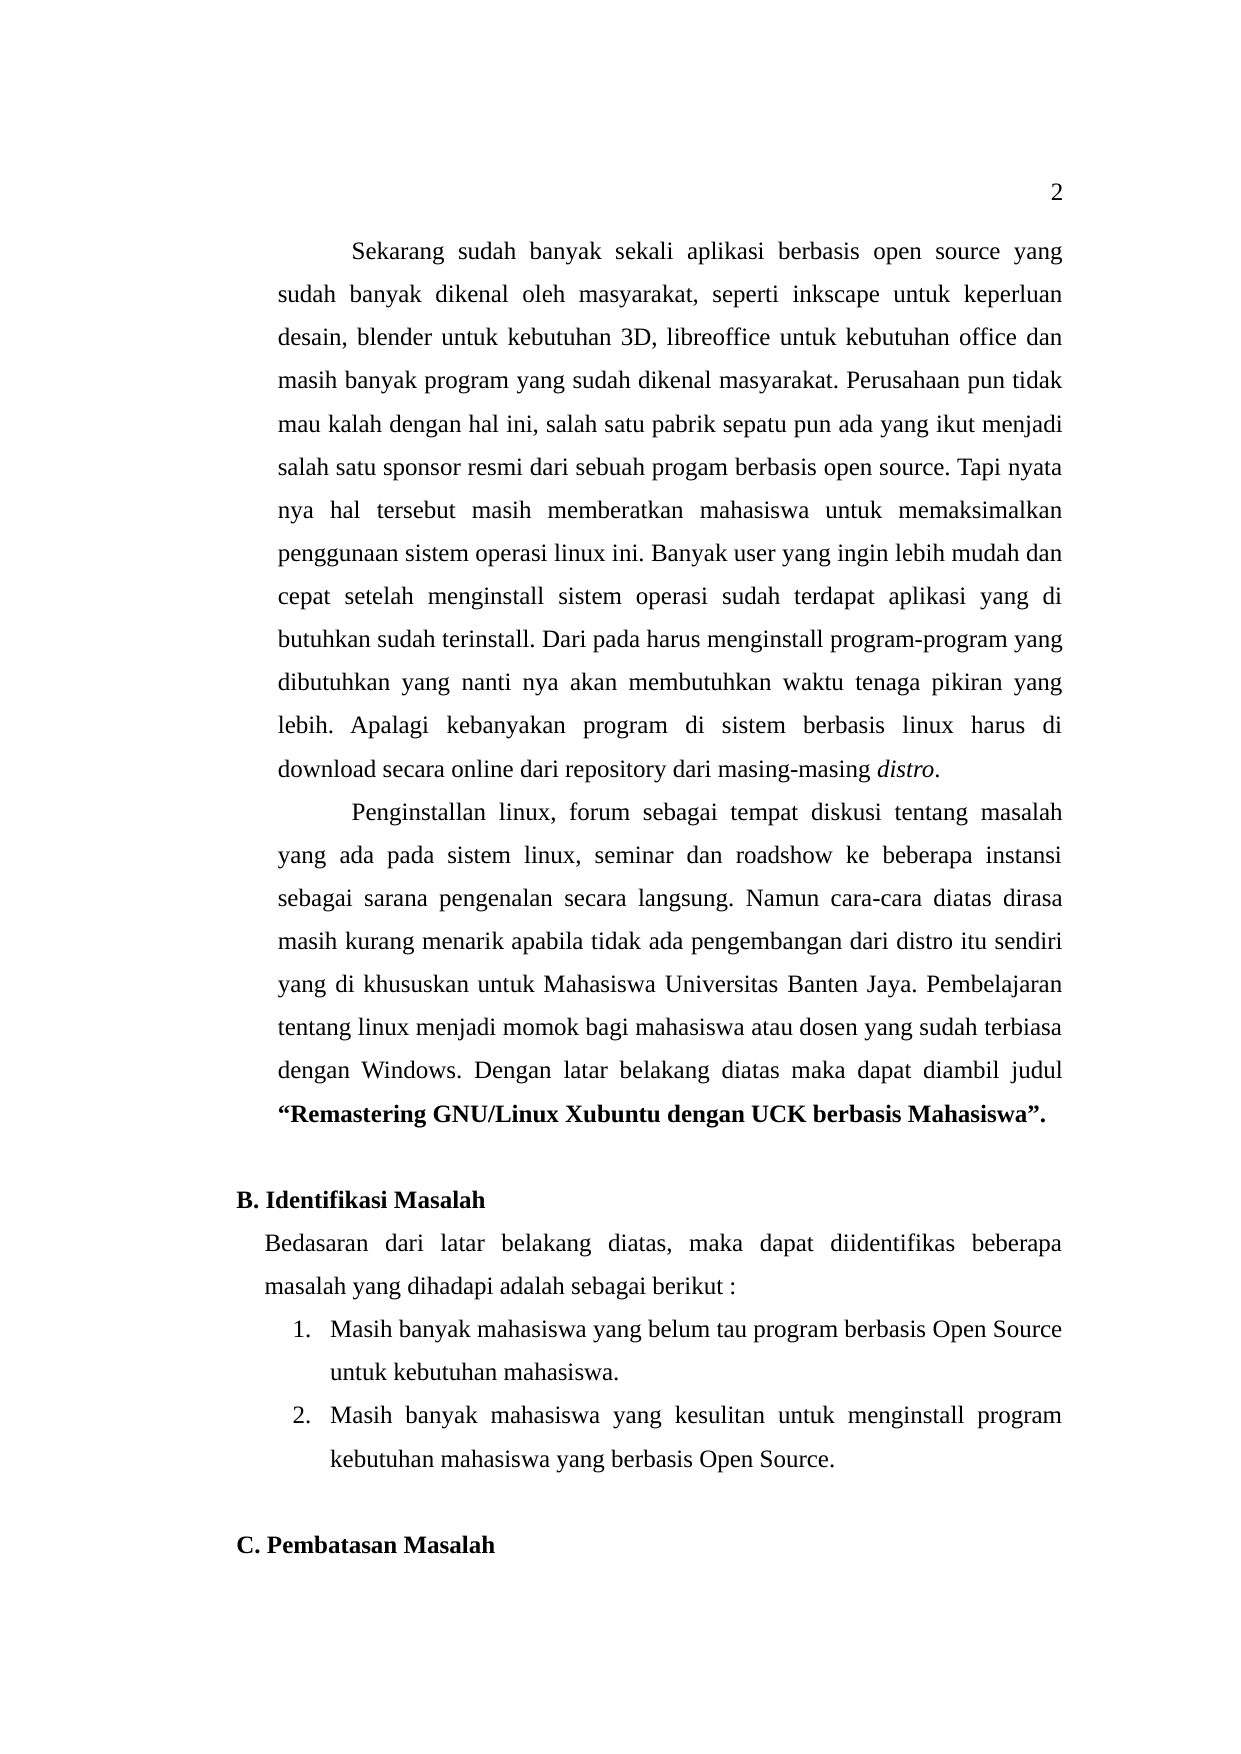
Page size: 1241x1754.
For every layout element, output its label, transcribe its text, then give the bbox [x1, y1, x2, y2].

list Sekarang sudah banyak sekali aplikasi berbasis open source yang sudah banyak dikenal oleh masyarakat, seperti inkscape untuk keperluan desain, blender untuk kebutuhan 3D, libreoffice untuk kebutuhan office dan masih banyak program yang sudah dikenal masyarakat. Perusahaan pun tidak mau kalah dengan hal ini, salah satu pabrik sepatu pun ada yang ikut menjadi salah satu sponsor resmi dari sebuah progam berbasis open source. Tapi nyata nya hal tersebut masih memberatkan mahasiswa untuk memaksimalkan penggunaan sistem operasi linux ini. Banyak user yang ingin lebih mudah dan cepat setelah menginstall sistem operasi sudah terdapat aplikasi yang di butuhkan sudah terinstall. Dari pada harus menginstall program-program yang dibutuhkan yang nanti nya akan membutuhkan waktu tenaga pikiran yang lebih. Apalagi kebanyakan program di sistem berbasis linux harus di download secara online dari repository dari masing-masing distro. [278, 236, 1063, 782]
list B. Identifikasi Masalah [236, 1185, 1063, 1214]
list 2. Masih banyak mahasiswa yang kesulitan untuk menginstall program kebutuhan mahasiswa yang berbasis Open Source. [292, 1401, 1063, 1472]
list C. Pembatasan Masalah [236, 1530, 1063, 1559]
list Bedasaran dari latar belakang diatas, maka dapat diidentifikas beberapa masalah yang dihadapi adalah sebagai berikut : [264, 1228, 1063, 1300]
list 1. Masih banyak mahasiswa yang belum tau program berbasis Open Source untuk kebutuhan mahasiswa. [292, 1314, 1063, 1386]
list Penginstallan linux, forum sebagai tempat diskusi tentang masalah yang ada pada sistem linux, seminar dan roadshow ke beberapa instansi sebagai sarana pengenalan secara langsung. Namun cara-cara diatas dirasa masih kurang menarik apabila tidak ada pengembangan dari distro itu sendiri yang di khususkan untuk Mahasiswa Universitas Banten Jaya. Pembelajaran tentang linux menjadi momok bagi mahasiswa atau dosen yang sudah terbiasa dengan Windows. Dengan latar belakang diatas maka dapat diambil judul “Remastering GNU/Linux Xubuntu dengan UCK berbasis Mahasiswa”. [278, 797, 1063, 1127]
